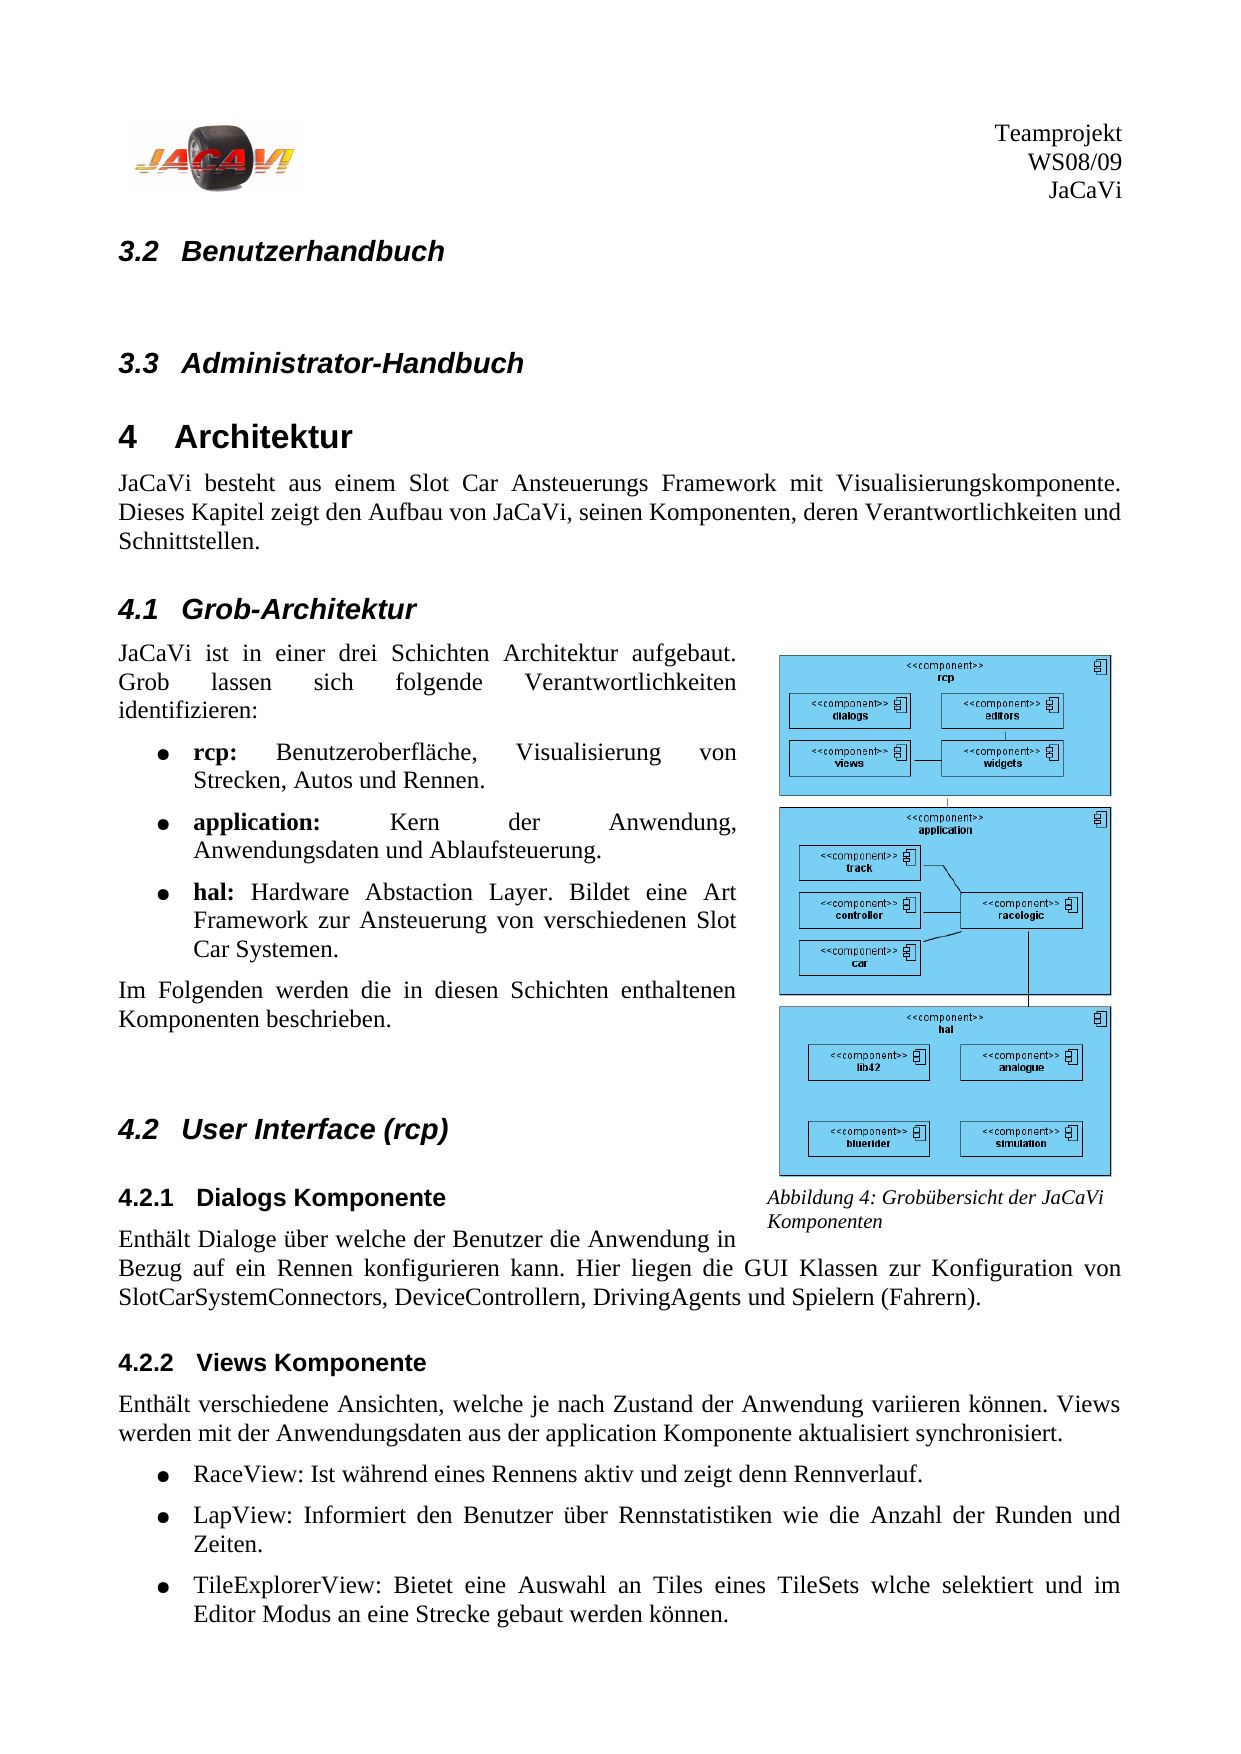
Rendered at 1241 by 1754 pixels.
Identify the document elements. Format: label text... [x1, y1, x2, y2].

subtitle Benutzerhandbuch [118, 234, 1122, 267]
text Abbildung 4: Grobübersicht der JaCaVi Komponenten [767, 1185, 1122, 1233]
subtitle Grob-Architektur [118, 592, 1122, 626]
list rcp: Benutzeroberfläche, Visualisierung von Strecken, Autos und Rennen. [156, 737, 767, 794]
list TileExplorerView: Bietet eine Auswahl an Tiles eines TileSets wlche selektiert und im Editor Modus an eine Strecke gebaut werden können. [156, 1570, 1122, 1628]
text JaCaVi ist in einer drei Schichten Architektur aufgebaut. Grob lassen sich folgende Verantwortlichkeiten identifizieren: [118, 638, 767, 724]
text JaCaVi besteht aus einem Slot Car Ansteuerungs Framework mit Visualisierungskomponente. Dieses Kapitel zeigt den Aufbau von JaCaVi, seinen Komponenten, deren Verantwortlichkeiten und Schnittstellen. [118, 468, 1122, 554]
subtitle Administrator-Handbuch [118, 346, 1122, 380]
list application: Kern der Anwendung, Anwendungsdaten und Ablaufsteuerung. [156, 807, 767, 864]
subtitle Architektur [118, 417, 1122, 456]
list hal: Hardware Abstaction Layer. Bildet eine Art Framework zur Ansteuerung von verschiedenen Slot Car Systemen. [156, 877, 767, 963]
subtitle Dialogs Komponente [118, 1183, 767, 1212]
list RaceView: Ist während eines Rennens aktiv und zeigt denn Rennverlauf. [156, 1459, 1122, 1488]
subtitle [767, 637, 1122, 649]
picture [128, 120, 307, 195]
subtitle Views Komponente [118, 1348, 1122, 1377]
text Im Folgenden werden die in diesen Schichten enthaltenen Komponenten beschrieben. [118, 976, 767, 1033]
list LapView: Informiert den Benutzer über Rennstatistiken wie die Anzahl der Runden und Zeiten. [156, 1500, 1122, 1558]
subtitle User Interface (rcp) [118, 1112, 767, 1145]
text Enthält Dialoge über welche der Benutzer die Anwendung in Bezug auf ein Rennen konfigurieren kann. Hier liegen die GUI Klassen zur Konfiguration von SlotCarSystemConnectors, DeviceControllern, DrivingAgents und Spielern (Fahrern). [118, 1224, 1122, 1310]
text Enthält verschiedene Ansichten, welche je nach Zustand der Anwendung variieren können. Views werden mit der Anwendungsdaten aus der application Komponente aktualisiert synchronisiert. [118, 1389, 1122, 1447]
picture [767, 649, 1122, 1185]
